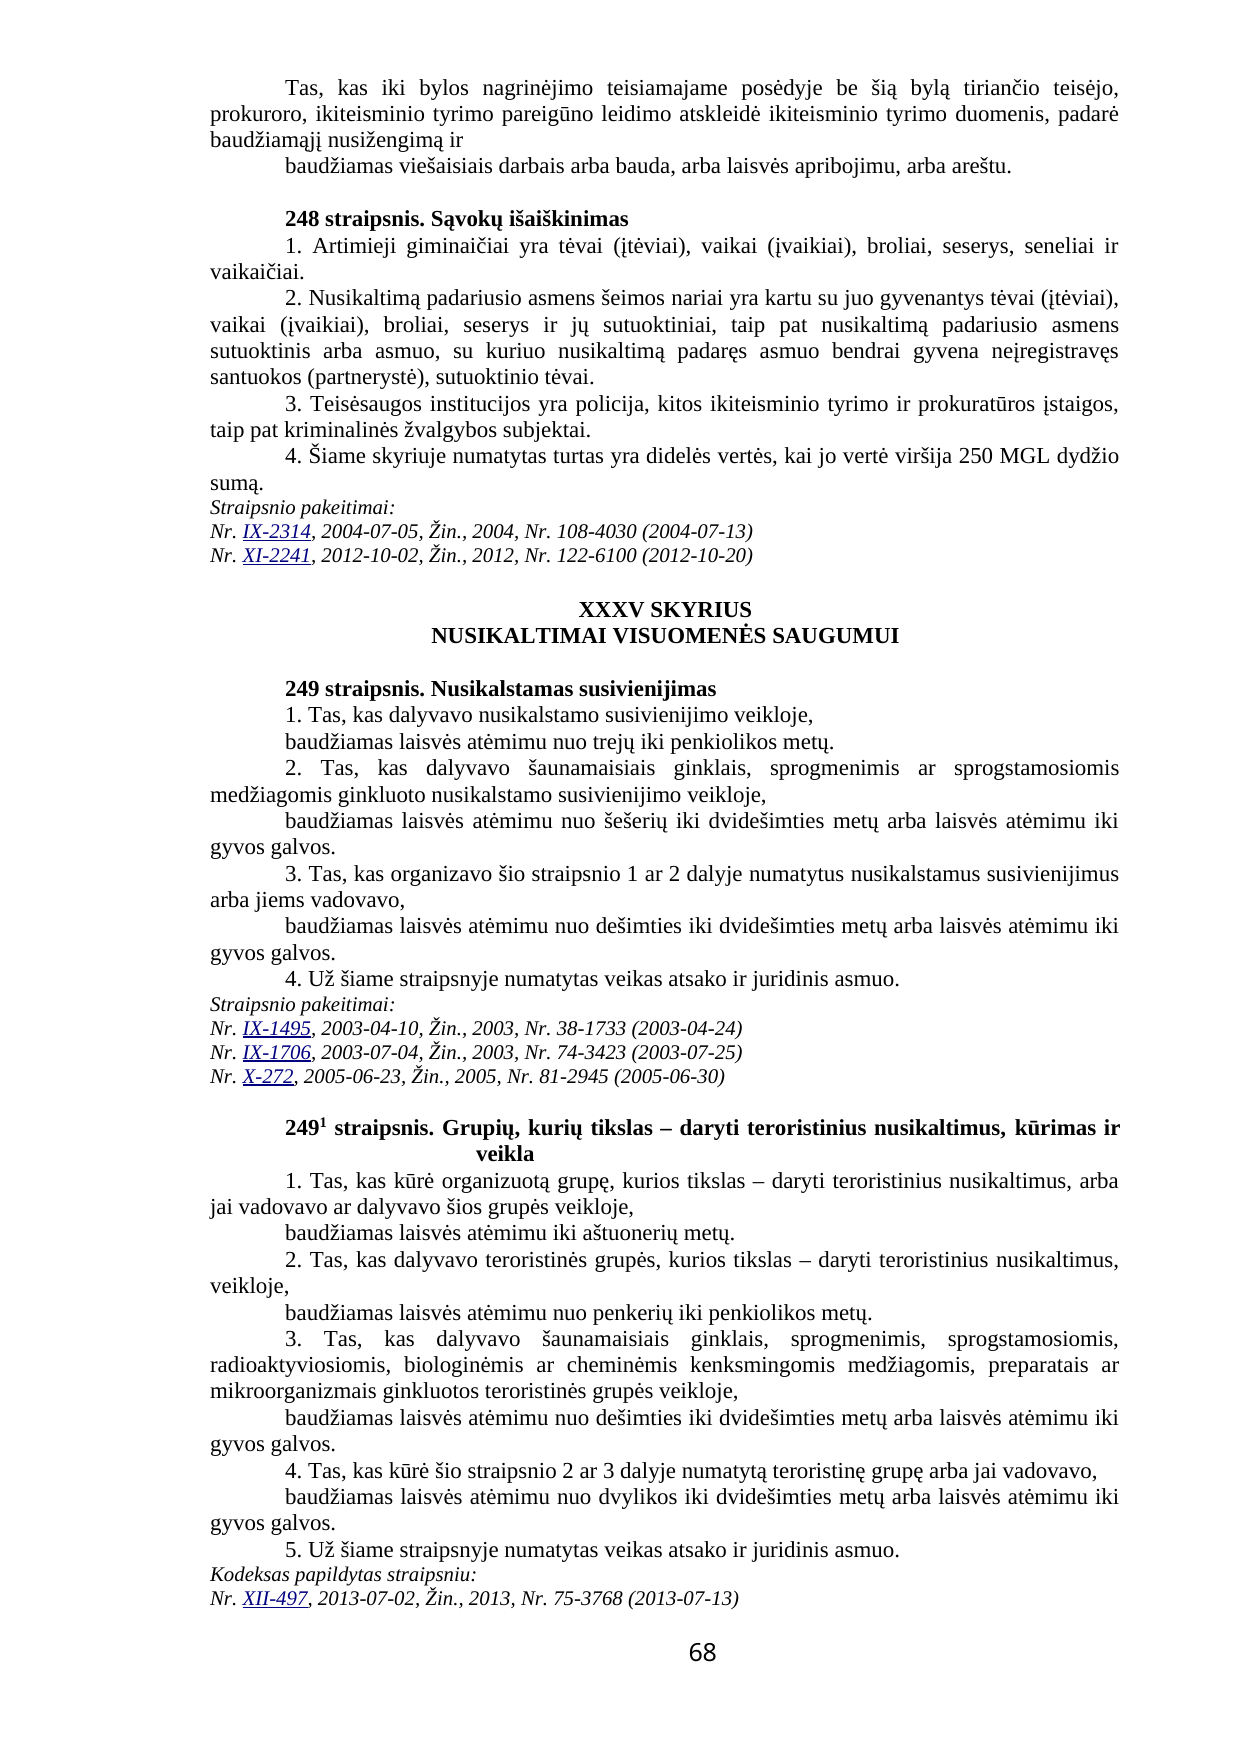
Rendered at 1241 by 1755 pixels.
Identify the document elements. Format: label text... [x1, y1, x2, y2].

text 2. Tas, kas dalyvavo šaunamaisiais ginklais, sprogmenimis ar sprogstamosiomis medžiagomis ginkluoto nusikalstamo susivienijimo veikloje, [210, 754, 1120, 807]
text 2491 straipsnis. Grupių, kurių tikslas – daryti teroristinius nusikaltimus, kūrimas ir veikla [285, 1114, 1120, 1167]
text Nr. IX-1706, 2003-07-04, Žin., 2003, Nr. 74-3423 (2003-07-25) [210, 1039, 1120, 1064]
text 5. Už šiame straipsnyje numatytas veikas atsako ir juridinis asmuo. [210, 1536, 1120, 1562]
text 249 straipsnis. Nusikalstamas susivienijimas [210, 675, 1120, 702]
text 4. Tas, kas kūrė šio straipsnio 2 ar 3 dalyje numatytą teroristinę grupę arba jai vadovavo, [210, 1457, 1120, 1483]
text 1. Tas, kas dalyvavo nusikalstamo susivienijimo veikloje, [210, 702, 1120, 728]
text baudžiamas laisvės atėmimu nuo dešimties iki dvidešimties metų arba laisvės atėmimu iki gyvos galvos. [210, 912, 1120, 965]
text 1. Tas, kas kūrė organizuotą grupę, kurios tikslas – daryti teroristinius nusikaltimus, arba jai vadovavo ar dalyvavo šios grupės veikloje, [210, 1167, 1120, 1219]
text 3. Tas, kas organizavo šio straipsnio 1 ar 2 dalyje numatytus nusikalstamus susivienijimus arba jiems vadovavo, [210, 860, 1120, 912]
text baudžiamas laisvės atėmimu iki aštuonerių metų. [210, 1219, 1120, 1246]
text 4. Šiame skyriuje numatytas turtas yra didelės vertės, kai jo vertė viršija 250 MGL dydžio sumą. [210, 442, 1120, 495]
text Tas, kas iki bylos nagrinėjimo teisiamajame posėdyje be šią bylą tiriančio teisėjo, prokuroro, ikiteisminio tyrimo pareigūno leidimo atskleidė ikiteisminio tyrimo duomenis, padarė baudžiamąjį nusižengimą ir [210, 73, 1120, 153]
text NUSIKALTIMAI VISUOMENĖS SAUGUMUI [210, 622, 1120, 649]
text 1. Artimieji giminaičiai yra tėvai (įtėviai), vaikai (įvaikiai), broliai, seserys, seneliai ir vaikaičiai. [210, 232, 1120, 284]
text 3. Teisėsaugos institucijos yra policija, kitos ikiteisminio tyrimo ir prokuratūros įstaigos, taip pat kriminalinės žvalgybos subjektai. [210, 390, 1120, 442]
text baudžiamas laisvės atėmimu nuo dešimties iki dvidešimties metų arba laisvės atėmimu iki gyvos galvos. [210, 1404, 1120, 1457]
text 3. Tas, kas dalyvavo šaunamaisiais ginklais, sprogmenimis, sprogstamosiomis, radioaktyviosiomis, biologinėmis ar cheminėmis kenksmingomis medžiagomis, preparatais ar mikroorganizmais ginkluotos teroristinės grupės veikloje, [210, 1325, 1120, 1404]
text 248 straipsnis. Sąvokų išaiškinimas [210, 205, 1120, 232]
text Straipsnio pakeitimai: [210, 991, 1120, 1016]
text baudžiamas laisvės atėmimu nuo penkerių iki penkiolikos metų. [210, 1298, 1120, 1325]
text Nr. IX-2314, 2004-07-05, Žin., 2004, Nr. 108-4030 (2004-07-13) [210, 519, 1120, 543]
subtitle XXXV SKYRIUS [210, 596, 1120, 622]
text baudžiamas laisvės atėmimu nuo dvylikos iki dvidešimties metų arba laisvės atėmimu iki gyvos galvos. [210, 1483, 1120, 1536]
text baudžiamas laisvės atėmimu nuo šešerių iki dvidešimties metų arba laisvės atėmimu iki gyvos galvos. [210, 807, 1120, 860]
text Nr. XII-497, 2013-07-02, Žin., 2013, Nr. 75-3768 (2013-07-13) [210, 1586, 1120, 1610]
text Nr. IX-1495, 2003-04-10, Žin., 2003, Nr. 38-1733 (2003-04-24) [210, 1016, 1120, 1039]
text Straipsnio pakeitimai: [210, 495, 1120, 519]
text 2. Tas, kas dalyvavo teroristinės grupės, kurios tikslas – daryti teroristinius nusikaltimus, veikloje, [210, 1246, 1120, 1298]
text 4. Už šiame straipsnyje numatytas veikas atsako ir juridinis asmuo. [210, 965, 1120, 991]
text Nr. XI-2241, 2012-10-02, Žin., 2012, Nr. 122-6100 (2012-10-20) [210, 543, 1120, 567]
text Nr. X-272, 2005-06-23, Žin., 2005, Nr. 81-2945 (2005-06-30) [210, 1064, 1120, 1088]
text baudžiamas viešaisiais darbais arba bauda, arba laisvės apribojimu, arba areštu. [210, 153, 1120, 179]
text 2. Nusikaltimą padariusio asmens šeimos nariai yra kartu su juo gyvenantys tėvai (įtėviai), vaikai (įvaikiai), broliai, seserys ir jų sutuoktiniai, taip pat nusikaltimą padariusio asmens sutuoktinis arba asmuo, su kuriuo nusikaltimą padaręs asmuo bendrai gyvena neįregistravęs santuokos (partnerystė), sutuoktinio tėvai. [210, 284, 1120, 390]
text baudžiamas laisvės atėmimu nuo trejų iki penkiolikos metų. [210, 728, 1120, 754]
text Kodeksas papildytas straipsniu: [210, 1562, 1120, 1586]
